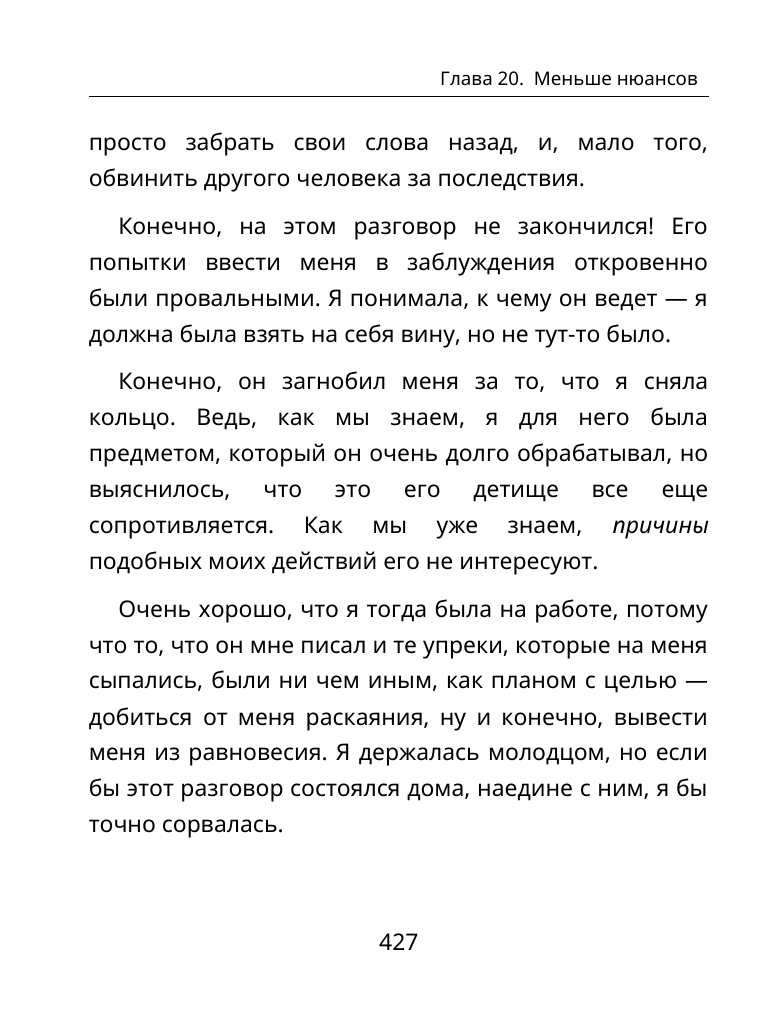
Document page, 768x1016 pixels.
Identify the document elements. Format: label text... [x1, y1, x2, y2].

text Очень хорошо, что я тогда была на работе, потому что то, что он мне писал и те упреки, которые на меня сыпались, были ни чем иным, как планом с целью — добиться от меня раскаяния, ну и конечно, вывести меня из равновесия. Я держалась молодцом, но если бы этот разговор состоялся дома, наедине с ним, я бы точно сорвалась. [88, 593, 709, 839]
text Конечно, на этом разговор не закончился! Его попытки ввести меня в заблуждения откровенно были провальными. Я понимала, к чему он ведет — я должна была взять на себя вину, но не тут-то было. [88, 210, 709, 349]
text просто забрать свои слова назад, и, мало того, обвинить другого человека за последствия. [88, 126, 709, 193]
text Конечно, он загнобил меня за то, что я сняла кольцо. Ведь, как мы знаем, я для него была предметом, который он очень долго обрабатывал, но выяснилось, что это его детище все еще сопротивляется. Как мы уже знаем, причины подобных моих действий его не интересуют. [88, 365, 709, 576]
